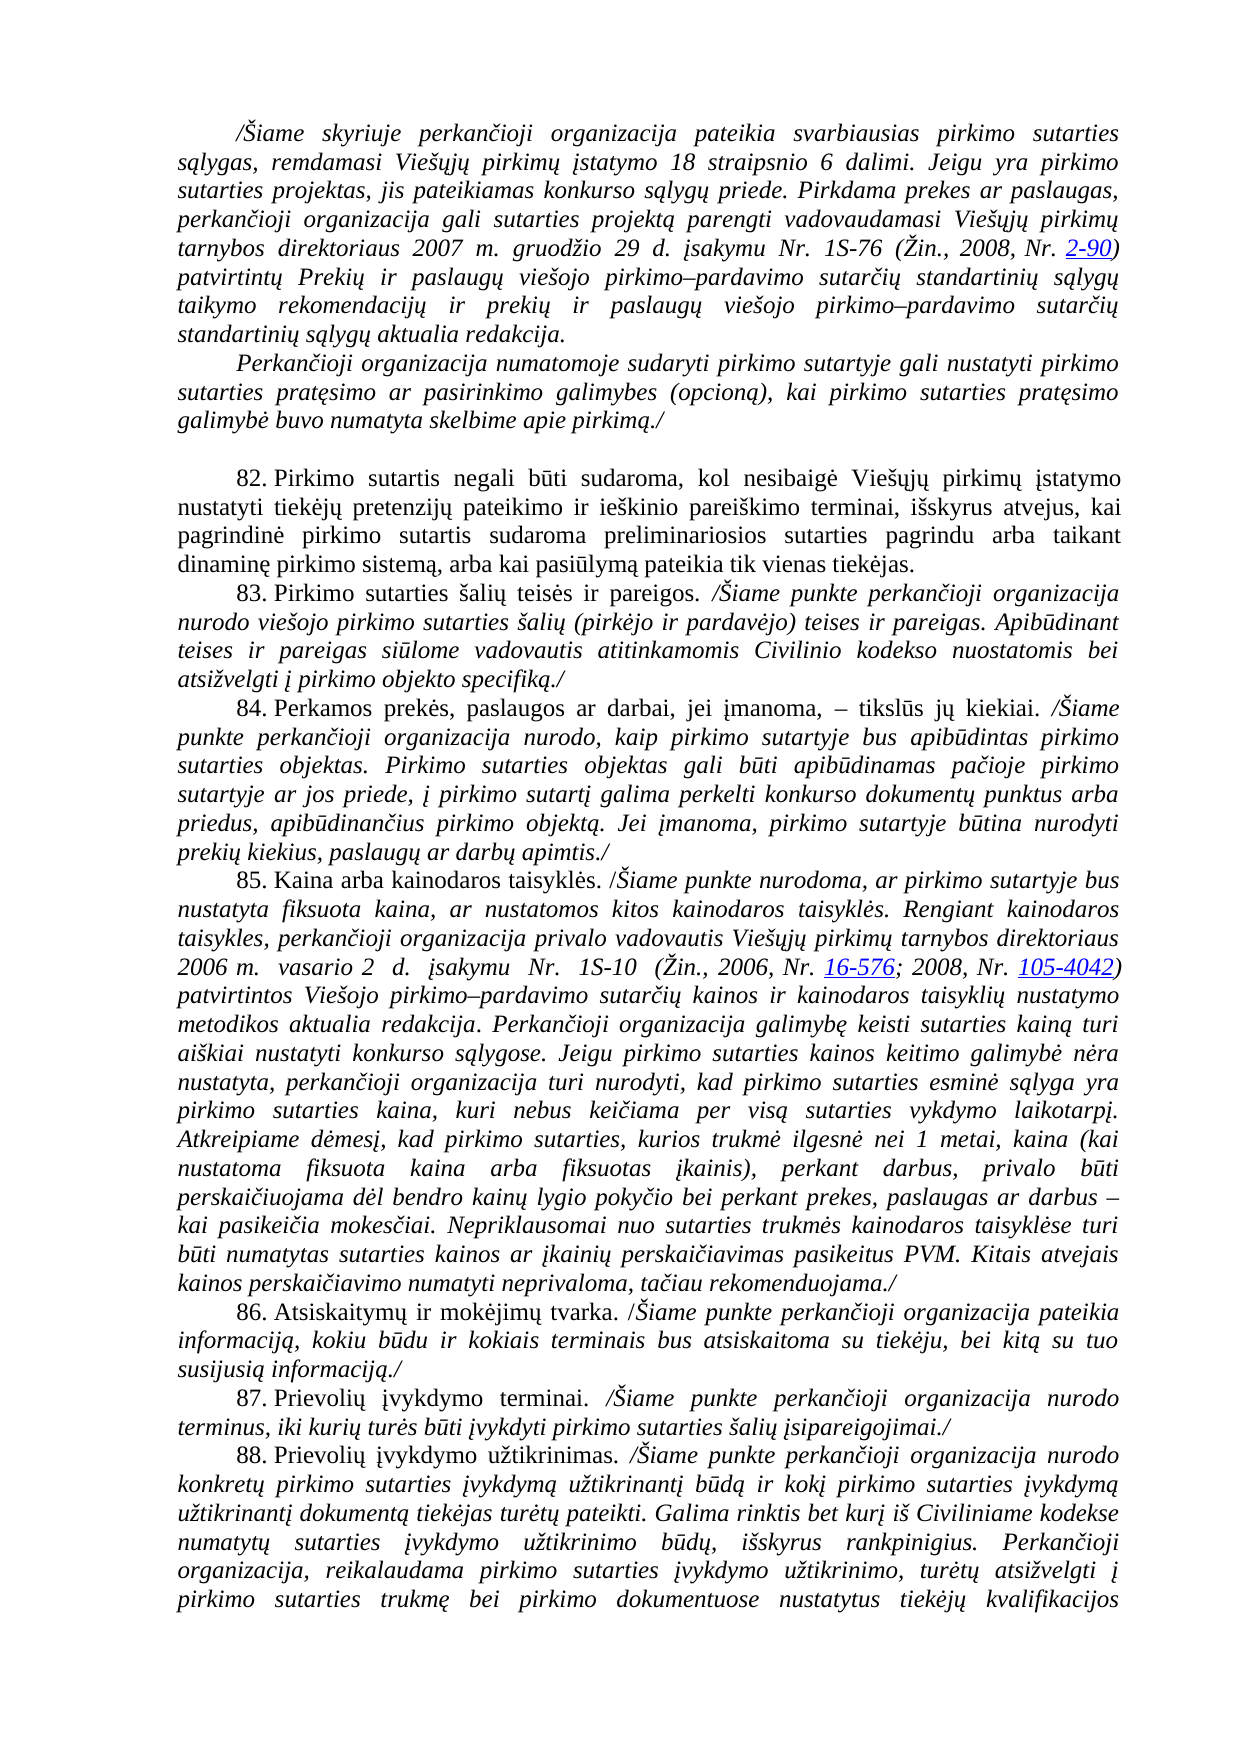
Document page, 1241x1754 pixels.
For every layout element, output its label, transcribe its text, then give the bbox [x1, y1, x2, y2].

text 87. Prievolių įvykdymo terminai. /Šiame punkte perkančioji organizacija nurodo terminus, iki kurių turės būti įvykdyti pirkimo sutarties šalių įsipareigojimai./ [177, 1383, 1122, 1441]
text 85. Kaina arba kainodaros taisyklės. /Šiame punkte nurodoma, ar pirkimo sutartyje bus nustatyta fiksuota kaina, ar nustatomos kitos kainodaros taisyklės. Rengiant kainodaros taisykles, perkančioji organizacija privalo vadovautis Viešųjų pirkimų tarnybos direktoriaus 2006 m. vasario 2 d. įsakymu Nr. 1S-10 (Žin., 2006, Nr. 16-576; 2008, Nr. 105-4042) patvirtintos Viešojo pirkimo–pardavimo sutarčių kainos ir kainodaros taisyklių nustatymo metodikos aktualia redakcija. Perkančioji organizacija galimybę keisti sutarties kainą turi aiškiai nustatyti konkurso sąlygose. Jeigu pirkimo sutarties kainos keitimo galimybė nėra nustatyta, perkančioji organizacija turi nurodyti, kad pirkimo sutarties esminė sąlyga yra pirkimo sutarties kaina, kuri nebus keičiama per visą sutarties vykdymo laikotarpį. Atkreipiame dėmesį, kad pirkimo sutarties, kurios trukmė ilgesnė nei 1 metai, kaina (kai nustatoma fiksuota kaina arba fiksuotas įkainis), perkant darbus, privalo būti perskaičiuojama dėl bendro kainų lygio pokyčio bei perkant prekes, paslaugas ar darbus – kai pasikeičia mokesčiai. Nepriklausomai nuo sutarties trukmės kainodaros taisyklėse turi būti numatytas sutarties kainos ar įkainių perskaičiavimas pasikeitus PVM. Kitais atvejais kainos perskaičiavimo numatyti neprivaloma, tačiau rekomenduojama./ [177, 866, 1122, 1297]
text 88. Prievolių įvykdymo užtikrinimas. /Šiame punkte perkančioji organizacija nurodo konkretų pirkimo sutarties įvykdymą užtikrinantį būdą ir kokį pirkimo sutarties įvykdymą užtikrinantį dokumentą tiekėjas turėtų pateikti. Galima rinktis bet kurį iš Civiliniame kodekse numatytų sutarties įvykdymo užtikrinimo būdų, išskyrus rankpinigius. Perkančioji organizacija, reikalaudama pirkimo sutarties įvykdymo užtikrinimo, turėtų atsižvelgti į pirkimo sutarties trukmę bei pirkimo dokumentuose nustatytus tiekėjų kvalifikacijos [177, 1441, 1122, 1613]
text Perkančioji organizacija numatomoje sudaryti pirkimo sutartyje gali nustatyti pirkimo sutarties pratęsimo ar pasirinkimo galimybes (opcioną), kai pirkimo sutarties pratęsimo galimybė buvo numatyta skelbime apie pirkimą./ [177, 348, 1122, 434]
text 86. Atsiskaitymų ir mokėjimų tvarka. /Šiame punkte perkančioji organizacija pateikia informaciją, kokiu būdu ir kokiais terminais bus atsiskaitoma su tiekėju, bei kitą su tuo susijusią informaciją./ [177, 1297, 1122, 1383]
text /Šiame skyriuje perkančioji organizacija pateikia svarbiausias pirkimo sutarties sąlygas, remdamasi Viešųjų pirkimų įstatymo 18 straipsnio 6 dalimi. Jeigu yra pirkimo sutarties projektas, jis pateikiamas konkurso sąlygų priede. Pirkdama prekes ar paslaugas, perkančioji organizacija gali sutarties projektą parengti vadovaudamasi Viešųjų pirkimų tarnybos direktoriaus 2007 m. gruodžio 29 d. įsakymu Nr. 1S-76 (Žin., 2008, Nr. 2-90) patvirtintų Prekių ir paslaugų viešojo pirkimo–pardavimo sutarčių standartinių sąlygų taikymo rekomendacijų ir prekių ir paslaugų viešojo pirkimo–pardavimo sutarčių standartinių sąlygų aktualia redakcija. [177, 118, 1122, 348]
text 82. Pirkimo sutartis negali būti sudaroma, kol nesibaigė Viešųjų pirkimų įstatymo nustatyti tiekėjų pretenzijų pateikimo ir ieškinio pareiškimo terminai, išskyrus atvejus, kai pagrindinė pirkimo sutartis sudaroma preliminariosios sutarties pagrindu arba taikant dinaminę pirkimo sistemą, arba kai pasiūlymą pateikia tik vienas tiekėjas. [177, 463, 1122, 578]
text 83. Pirkimo sutarties šalių teisės ir pareigos. /Šiame punkte perkančioji organizacija nurodo viešojo pirkimo sutarties šalių (pirkėjo ir pardavėjo) teises ir pareigas. Apibūdinant teises ir pareigas siūlome vadovautis atitinkamomis Civilinio kodekso nuostatomis bei atsižvelgti į pirkimo objekto specifiką./ [177, 578, 1122, 693]
text 84. Perkamos prekės, paslaugos ar darbai, jei įmanoma, – tikslūs jų kiekiai. /Šiame punkte perkančioji organizacija nurodo, kaip pirkimo sutartyje bus apibūdintas pirkimo sutarties objektas. Pirkimo sutarties objektas gali būti apibūdinamas pačioje pirkimo sutartyje ar jos priede, į pirkimo sutartį galima perkelti konkurso dokumentų punktus arba priedus, apibūdinančius pirkimo objektą. Jei įmanoma, pirkimo sutartyje būtina nurodyti prekių kiekius, paslaugų ar darbų apimtis./ [177, 693, 1122, 866]
